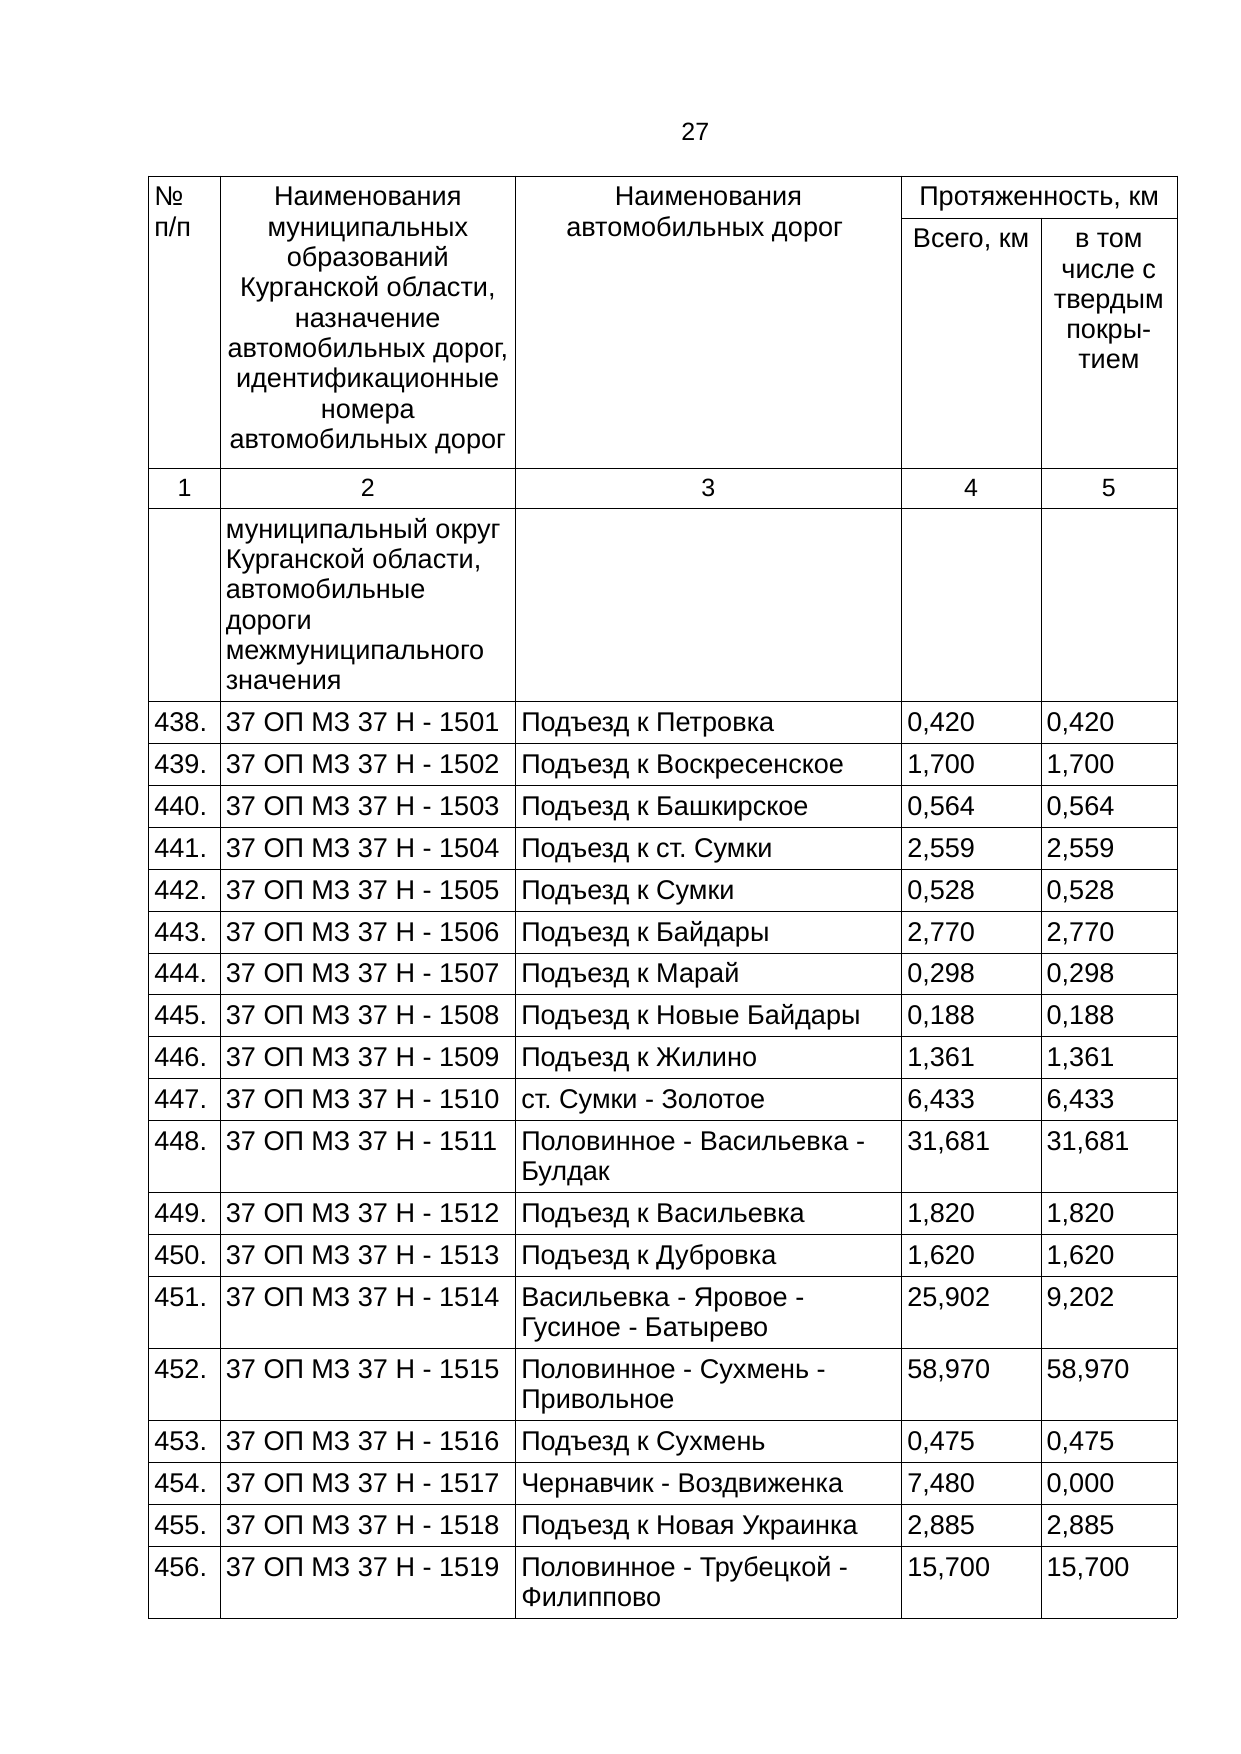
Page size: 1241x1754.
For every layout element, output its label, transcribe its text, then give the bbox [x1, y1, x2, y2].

table_cell [1042, 509, 1177, 701]
table_cell Подъезд к Петровка [516, 702, 901, 743]
table_cell 446. [149, 1037, 220, 1078]
table_cell 0,564 [1042, 786, 1177, 827]
table_cell 2,885 [1042, 1505, 1177, 1546]
table_cell 1,700 [902, 744, 1041, 785]
table_cell 37 ОП МЗ 37 Н - 1507 [221, 954, 515, 994]
table_cell Подъезд к Воскресенское [516, 744, 901, 785]
table_cell Подъезд к Новые Байдары [516, 995, 901, 1036]
table_cell 453. [149, 1421, 220, 1462]
table_cell 440. [149, 786, 220, 827]
table_cell муниципальный округ Курганской области, автомобильные дороги межмуниципального значения [221, 509, 515, 701]
table_cell Подъезд к ст. Сумки [516, 828, 901, 869]
table_cell 456. [149, 1547, 220, 1618]
table_cell 1,820 [1042, 1193, 1177, 1234]
table_cell 0,420 [1042, 702, 1177, 743]
table_cell Всего, км [902, 219, 1041, 468]
table_cell 37 ОП МЗ 37 Н - 1504 [221, 828, 515, 869]
table_cell Подъезд к Марай [516, 954, 901, 994]
table_cell 37 ОП МЗ 37 Н - 1508 [221, 995, 515, 1036]
table_cell 442. [149, 870, 220, 911]
table_cell 37 ОП МЗ 37 Н - 1509 [221, 1037, 515, 1078]
table_cell 0,298 [902, 954, 1041, 994]
table_cell 37 ОП МЗ 37 Н - 1506 [221, 912, 515, 952]
table_cell 450. [149, 1235, 220, 1276]
table_cell 31,681 [902, 1121, 1041, 1192]
table_cell Половинное - Трубецкой - Филиппово [516, 1547, 901, 1618]
table_cell 37 ОП МЗ 37 Н - 1502 [221, 744, 515, 785]
table_cell Подъезд к Новая Украинка [516, 1505, 901, 1546]
table_cell 0,475 [1042, 1421, 1177, 1462]
table_cell 0,475 [902, 1421, 1041, 1462]
table_cell Подъезд к Сухмень [516, 1421, 901, 1462]
table_cell 58,970 [1042, 1349, 1177, 1420]
table_cell 37 ОП МЗ 37 Н - 1514 [221, 1277, 515, 1348]
table_cell 37 ОП МЗ 37 Н - 1518 [221, 1505, 515, 1546]
table_cell 2,770 [902, 912, 1041, 952]
table_cell 0,528 [902, 870, 1041, 911]
table_cell 5 [1042, 469, 1177, 508]
table_cell Подъезд к Васильевка [516, 1193, 901, 1234]
table_cell Подъезд к Башкирское [516, 786, 901, 827]
table_cell 449. [149, 1193, 220, 1234]
table_cell 37 ОП МЗ 37 Н - 1519 [221, 1547, 515, 1618]
table_cell 452. [149, 1349, 220, 1420]
table_cell 37 ОП МЗ 37 Н - 1510 [221, 1079, 515, 1120]
table_header Наименования муниципальных образований Курганской области, назначение автомобильных дорог, идентификационные номера автомобильных дорог [221, 177, 515, 468]
table_cell 444. [149, 954, 220, 994]
table_cell 31,681 [1042, 1121, 1177, 1192]
table_cell 454. [149, 1463, 220, 1504]
table_cell 0,188 [902, 995, 1041, 1036]
table_cell [516, 509, 901, 701]
table_cell 443. [149, 912, 220, 952]
table_header Наименования автомобильных дорог [516, 177, 901, 468]
table_cell 451. [149, 1277, 220, 1348]
table_cell 15,700 [1042, 1547, 1177, 1618]
table_cell 455. [149, 1505, 220, 1546]
table_cell Чернавчик - Воздвиженка [516, 1463, 901, 1504]
table_cell 1,361 [902, 1037, 1041, 1078]
table_cell 15,700 [902, 1547, 1041, 1618]
table_cell 441. [149, 828, 220, 869]
table_cell 0,564 [902, 786, 1041, 827]
table_cell 37 ОП МЗ 37 Н - 1511 [221, 1121, 515, 1192]
table_cell 37 ОП МЗ 37 Н - 1503 [221, 786, 515, 827]
table_cell 3 [516, 469, 901, 508]
table_cell 445. [149, 995, 220, 1036]
table_cell 448. [149, 1121, 220, 1192]
table_cell 7,480 [902, 1463, 1041, 1504]
table_cell 1,620 [902, 1235, 1041, 1276]
table_cell 1,700 [1042, 744, 1177, 785]
table_cell 37 ОП МЗ 37 Н - 1501 [221, 702, 515, 743]
table_cell 2 [221, 469, 515, 508]
table_cell Васильевка - Яровое - Гусиное - Батырево [516, 1277, 901, 1348]
table_cell 438. [149, 702, 220, 743]
table_cell 2,559 [1042, 828, 1177, 869]
table_cell Подъезд к Дубровка [516, 1235, 901, 1276]
table_cell 1,820 [902, 1193, 1041, 1234]
table_cell 58,970 [902, 1349, 1041, 1420]
table_cell 37 ОП МЗ 37 Н - 1513 [221, 1235, 515, 1276]
table_cell 0,528 [1042, 870, 1177, 911]
table_cell 37 ОП МЗ 37 Н - 1517 [221, 1463, 515, 1504]
table_cell 0,298 [1042, 954, 1177, 994]
table_cell Половинное - Васильевка - Булдак [516, 1121, 901, 1192]
table_cell 2,559 [902, 828, 1041, 869]
table_cell 2,885 [902, 1505, 1041, 1546]
table_cell 37 ОП МЗ 37 Н - 1515 [221, 1349, 515, 1420]
table_cell 439. [149, 744, 220, 785]
table_header Протяженность, км [902, 177, 1177, 217]
table_cell Подъезд к Байдары [516, 912, 901, 952]
table_cell 0,000 [1042, 1463, 1177, 1504]
table_cell 37 ОП МЗ 37 Н - 1512 [221, 1193, 515, 1234]
table_cell 0,420 [902, 702, 1041, 743]
table_cell 2,770 [1042, 912, 1177, 952]
table_cell 6,433 [1042, 1079, 1177, 1120]
table_cell в том числе с твердым покры-тием [1042, 219, 1177, 468]
table_cell [149, 509, 220, 701]
table_cell 0,188 [1042, 995, 1177, 1036]
table_cell 9,202 [1042, 1277, 1177, 1348]
table_cell 1,361 [1042, 1037, 1177, 1078]
table_cell 37 ОП МЗ 37 Н - 1516 [221, 1421, 515, 1462]
table_cell 6,433 [902, 1079, 1041, 1120]
table_cell 1,620 [1042, 1235, 1177, 1276]
table_cell 37 ОП МЗ 37 Н - 1505 [221, 870, 515, 911]
table_cell 1 [149, 469, 220, 508]
table_cell 447. [149, 1079, 220, 1120]
table_cell 25,902 [902, 1277, 1041, 1348]
table_cell Подъезд к Сумки [516, 870, 901, 911]
table_cell ст. Сумки - Золотое [516, 1079, 901, 1120]
table_cell Половинное - Сухмень - Привольное [516, 1349, 901, 1420]
table_cell Подъезд к Жилино [516, 1037, 901, 1078]
table_header № п/п [149, 177, 220, 468]
table_cell [902, 509, 1041, 701]
table_cell 4 [902, 469, 1041, 508]
